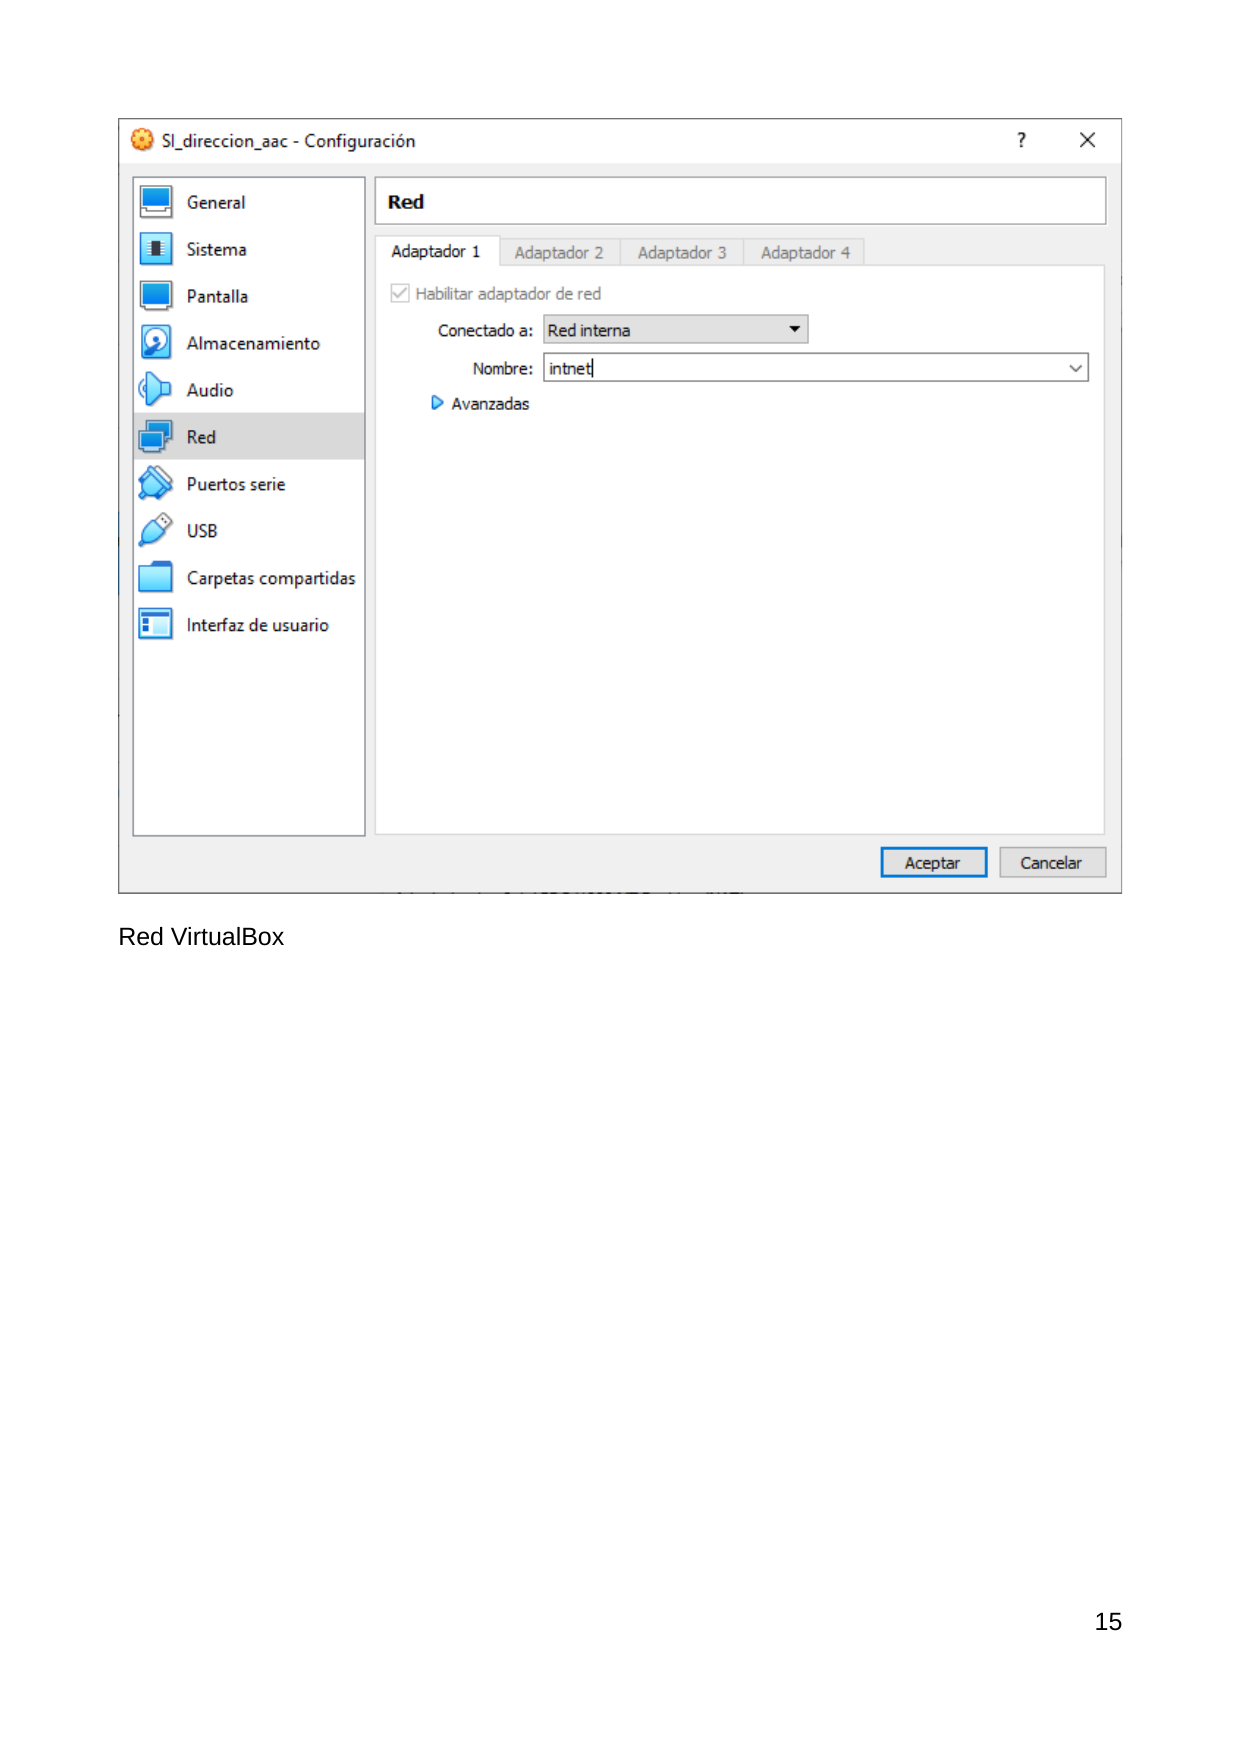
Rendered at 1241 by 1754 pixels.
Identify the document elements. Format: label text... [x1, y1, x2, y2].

picture [118, 118, 1123, 894]
text Red VirtualBox [118, 922, 1122, 951]
